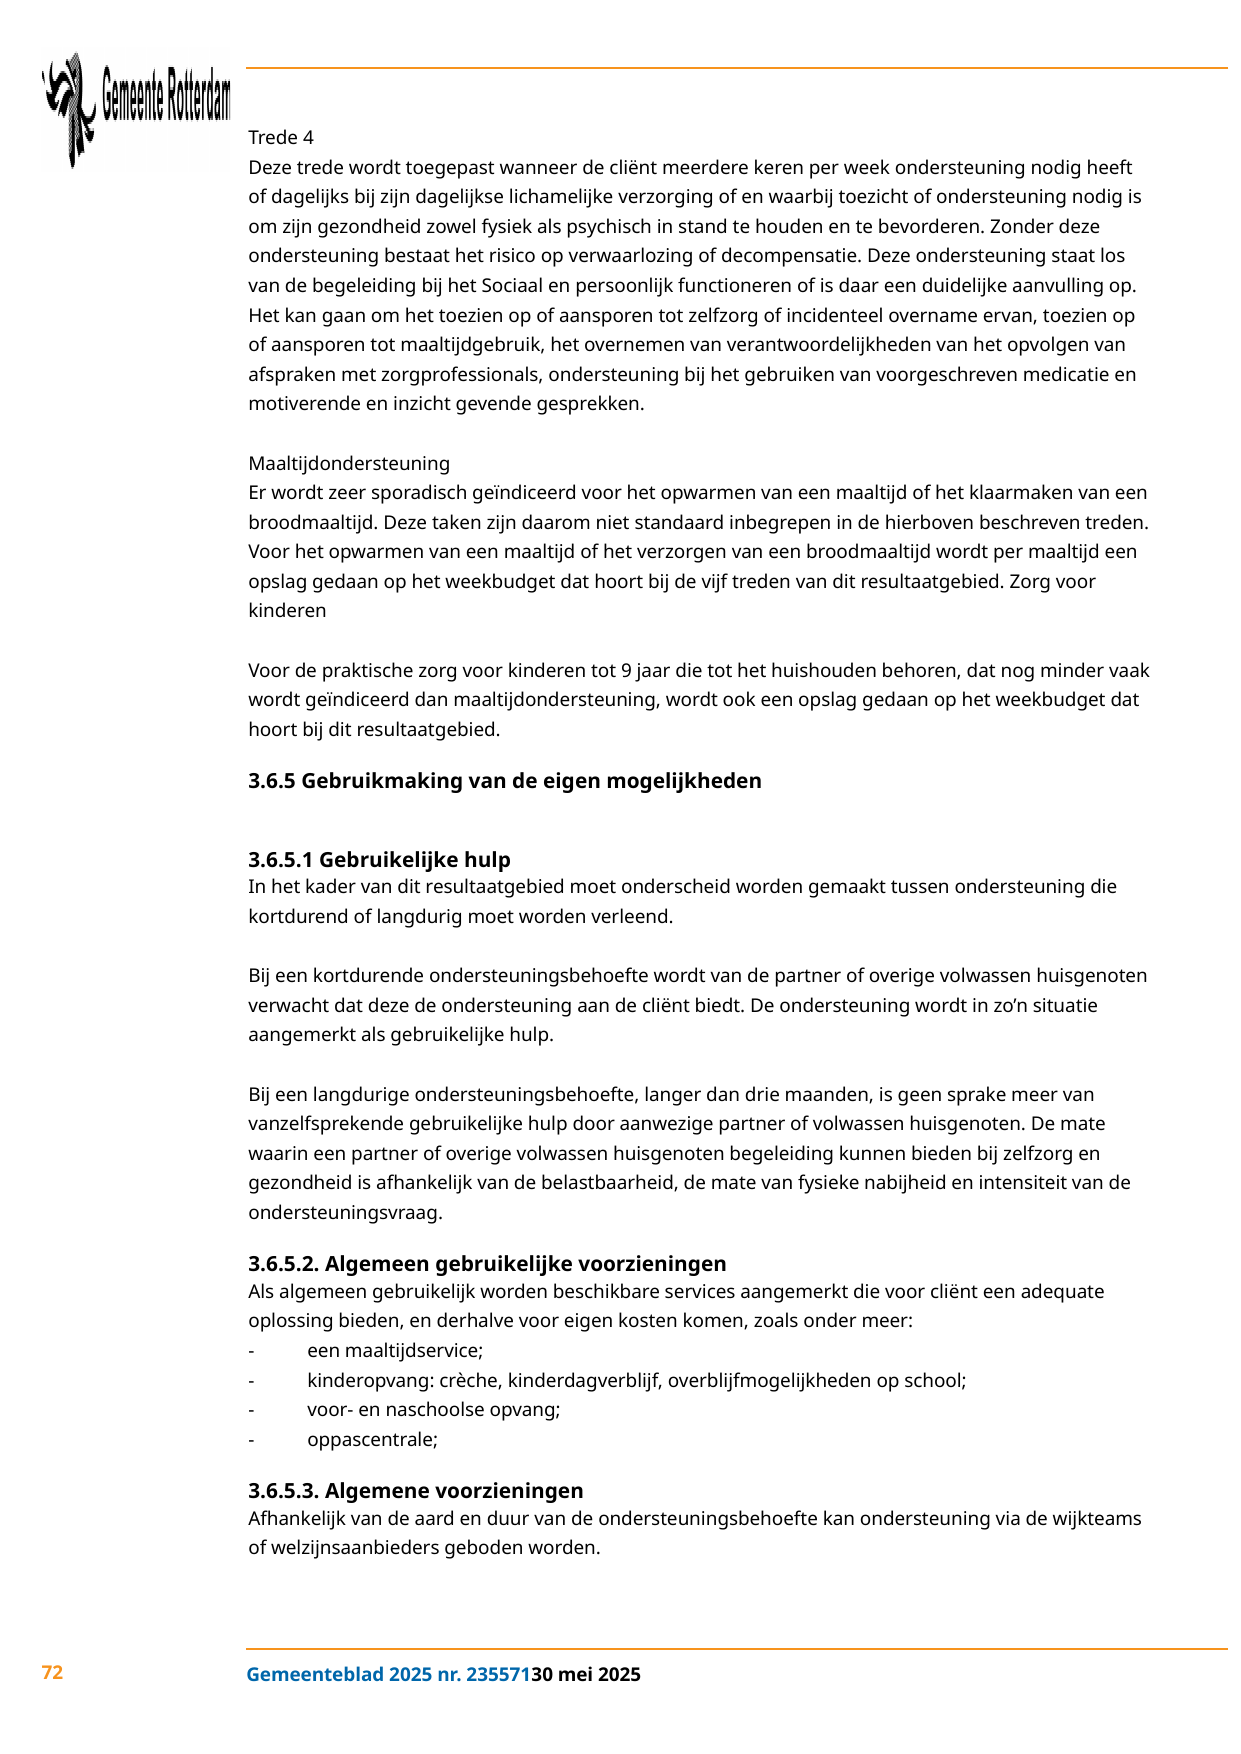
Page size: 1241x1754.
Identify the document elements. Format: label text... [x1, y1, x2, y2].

text 3.6.5.1 Gebruikelijke hulp [248, 845, 1152, 874]
text Maaltijdondersteuning [248, 450, 1152, 476]
picture [41, 47, 231, 172]
text Als algemeen gebruikelijk worden beschikbare services aangemerkt die voor cliënt een adequate oplossing bieden, en derhalve voor eigen kosten komen, zoals onder meer: [248, 1278, 1152, 1333]
text Voor de praktische zorg voor kinderen tot 9 jaar die tot het huishouden behoren, dat nog minder vaak wordt geïndiceerd dan maaltijdondersteuning, wordt ook een opslag gedaan op het weekbudget dat hoort bij dit resultaatgebied. [248, 657, 1152, 742]
text Deze trede wordt toegepast wanneer de cliënt meerdere keren per week ondersteuning nodig heeft of dagelijks bij zijn dagelijkse lichamelijke verzorging of en waarbij toezicht of ondersteuning nodig is om zijn gezondheid zowel fysiek als psychisch in stand te houden en te bevorderen. Zonder deze ondersteuning bestaat het risico op verwaarlozing of decompensatie. Deze ondersteuning staat los van de begeleiding bij het Sociaal en persoonlijk functioneren of is daar een duidelijke aanvulling op. Het kan gaan om het toezien op of aansporen tot zelfzorg of incidenteel overname ervan, toezien op of aansporen tot maaltijdgebruik, het overnemen van verantwoordelijkheden van het opvolgen van afspraken met zorgprofessionals, ondersteuning bij het gebruiken van voorgeschreven medicatie en motiverende en inzicht gevende gesprekken. [248, 154, 1152, 416]
list oppascentrale; [248, 1426, 1152, 1452]
text Trede 4 [248, 124, 1152, 150]
text In het kader van dit resultaatgebied moet onderscheid worden gemaakt tussen ondersteuning die kortdurend of langdurig moet worden verleend. [248, 874, 1152, 929]
text Er wordt zeer sporadisch geïndiceerd voor het opwarmen van een maaltijd of het klaarmaken van een broodmaaltijd. Deze taken zijn daarom niet standaard inbegrepen in de hierboven beschreven treden. Voor het opwarmen van een maaltijd of het verzorgen van een broodmaaltijd wordt per maaltijd een opslag gedaan op het weekbudget dat hoort bij de vijf treden van dit resultaatgebied. Zorg voor kinderen [248, 479, 1152, 623]
text 3.6.5.3. Algemene voorzieningen [248, 1476, 1152, 1505]
list voor- en naschoolse opvang; [248, 1396, 1152, 1422]
list een maaltijdservice; [248, 1337, 1152, 1363]
text 3.6.5 Gebruikmaking van de eigen mogelijkheden [248, 766, 1152, 795]
text Bij een kortdurende ondersteuningsbehoefte wordt van de partner of overige volwassen huisgenoten verwacht dat deze de ondersteuning aan de cliënt biedt. De ondersteuning wordt in zo’n situatie aangemerkt als gebruikelijke hulp. [248, 962, 1152, 1047]
text Afhankelijk van de aard en duur van de ondersteuningsbehoefte kan ondersteuning via de wijkteams of welzijnsaanbieders geboden worden. [248, 1505, 1152, 1560]
text Bij een langdurige ondersteuningsbehoefte, langer dan drie maanden, is geen sprake meer van vanzelfsprekende gebruikelijke hulp door aanwezige partner of volwassen huisgenoten. De mate waarin een partner of overige volwassen huisgenoten begeleiding kunnen bieden bij zelfzorg en gezondheid is afhankelijk van de belastbaarheid, de mate van fysieke nabijheid en intensiteit van de ondersteuningsvraag. [248, 1081, 1152, 1225]
text 3.6.5.2. Algemeen gebruikelijke voorzieningen [248, 1249, 1152, 1278]
list kinderopvang: crèche, kinderdagverblijf, overblijfmogelijkheden op school; [248, 1367, 1152, 1392]
